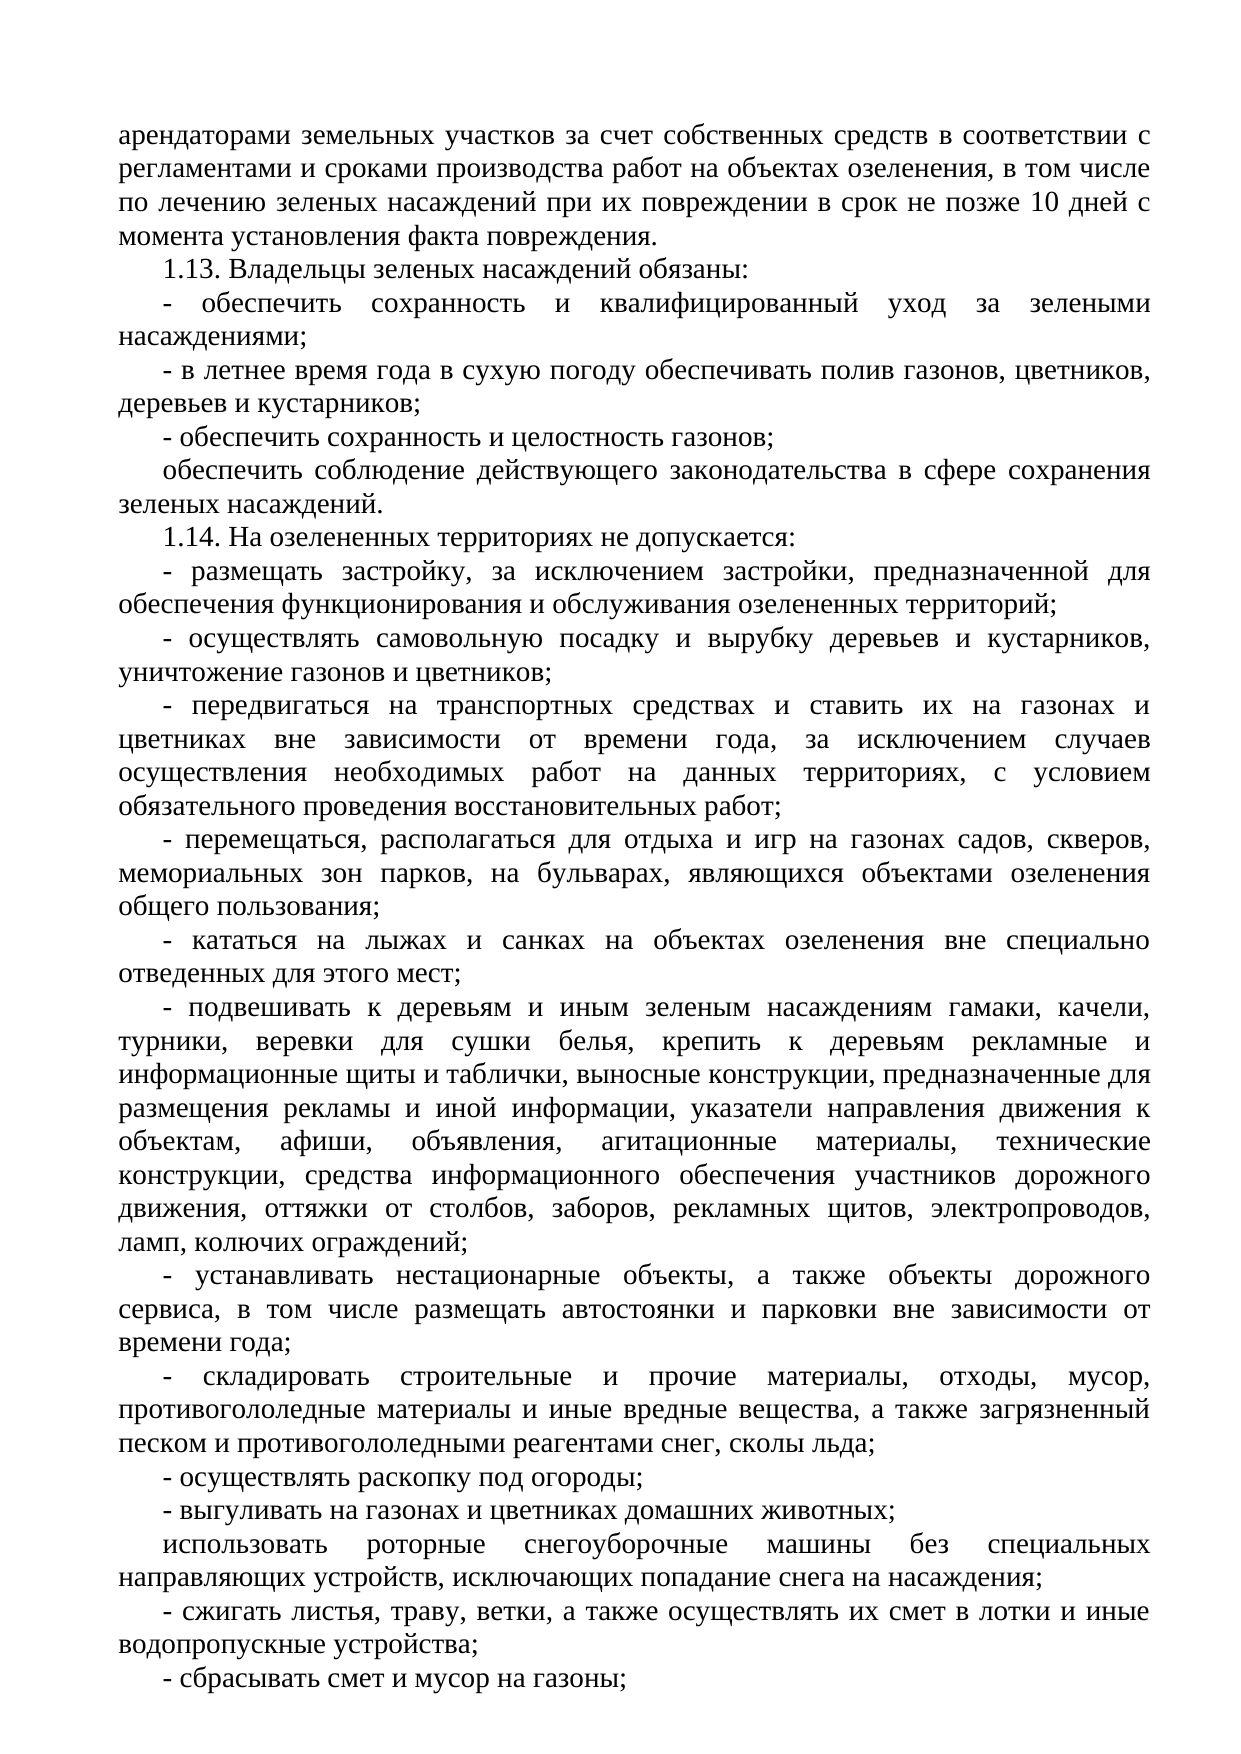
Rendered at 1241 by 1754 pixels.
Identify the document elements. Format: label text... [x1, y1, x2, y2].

text - размещать застройку, за исключением застройки, предназначенной для обеспечения функционирования и обслуживания озелененных территорий; [118, 553, 1152, 620]
text 1.13. Владельцы зеленых насаждений обязаны: [118, 251, 1152, 285]
text - перемещаться, располагаться для отдыха и игр на газонах садов, скверов, мемориальных зон парков, на бульварах, являющихся объектами озеленения общего пользования; [118, 821, 1152, 922]
text - обеспечить сохранность и квалифицированный уход за зелеными насаждениями; [118, 285, 1152, 352]
text 1.14. На озелененных территориях не допускается: [118, 519, 1152, 553]
text - в летнее время года в сухую погоду обеспечивать полив газонов, цветников, деревьев и кустарников; [118, 352, 1152, 419]
text - обеспечить сохранность и целостность газонов; [118, 419, 1152, 452]
text использовать роторные снегоуборочные машины без специальных направляющих устройств, исключающих попадание снега на насаждения; [118, 1526, 1152, 1593]
text - выгуливать на газонах и цветниках домашних животных; [118, 1492, 1152, 1526]
text - складировать строительные и прочие материалы, отходы, мусор, противогололедные материалы и иные вредные вещества, а также загрязненный песком и противогололедными реагентами снег, сколы льда; [118, 1358, 1152, 1459]
text - устанавливать нестационарные объекты, а также объекты дорожного сервиса, в том числе размещать автостоянки и парковки вне зависимости от времени года; [118, 1257, 1152, 1358]
text - осуществлять самовольную посадку и вырубку деревьев и кустарников, уничтожение газонов и цветников; [118, 620, 1152, 687]
text - осуществлять раскопку под огороды; [118, 1459, 1152, 1492]
text арендаторами земельных участков за счет собственных средств в соответствии с регламентами и сроками производства работ на объектах озеленения, в том числе по лечению зеленых насаждений при их повреждении в срок не позже 10 дней с момента установления факта повреждения. [118, 117, 1152, 251]
text - кататься на лыжах и санках на объектах озеленения вне специально отведенных для этого мест; [118, 922, 1152, 989]
text - сбрасывать смет и мусор на газоны; [118, 1660, 1152, 1693]
text - сжигать листья, траву, ветки, а также осуществлять их смет в лотки и иные водопропускные устройства; [118, 1593, 1152, 1660]
text - подвешивать к деревьям и иным зеленым насаждениям гамаки, качели, турники, веревки для сушки белья, крепить к деревьям рекламные и информационные щиты и таблички, выносные конструкции, предназначенные для размещения рекламы и иной информации, указатели направления движения к объектам, афиши, объявления, агитационные материалы, технические конструкции, средства информационного обеспечения участников дорожного движения, оттяжки от столбов, заборов, рекламных щитов, электропроводов, ламп, колючих ограждений; [118, 989, 1152, 1257]
text - передвигаться на транспортных средствах и ставить их на газонах и цветниках вне зависимости от времени года, за исключением случаев осуществления необходимых работ на данных территориях, с условием обязательного проведения восстановительных работ; [118, 687, 1152, 821]
text обеспечить соблюдение действующего законодательства в сфере сохранения зеленых насаждений. [118, 452, 1152, 519]
